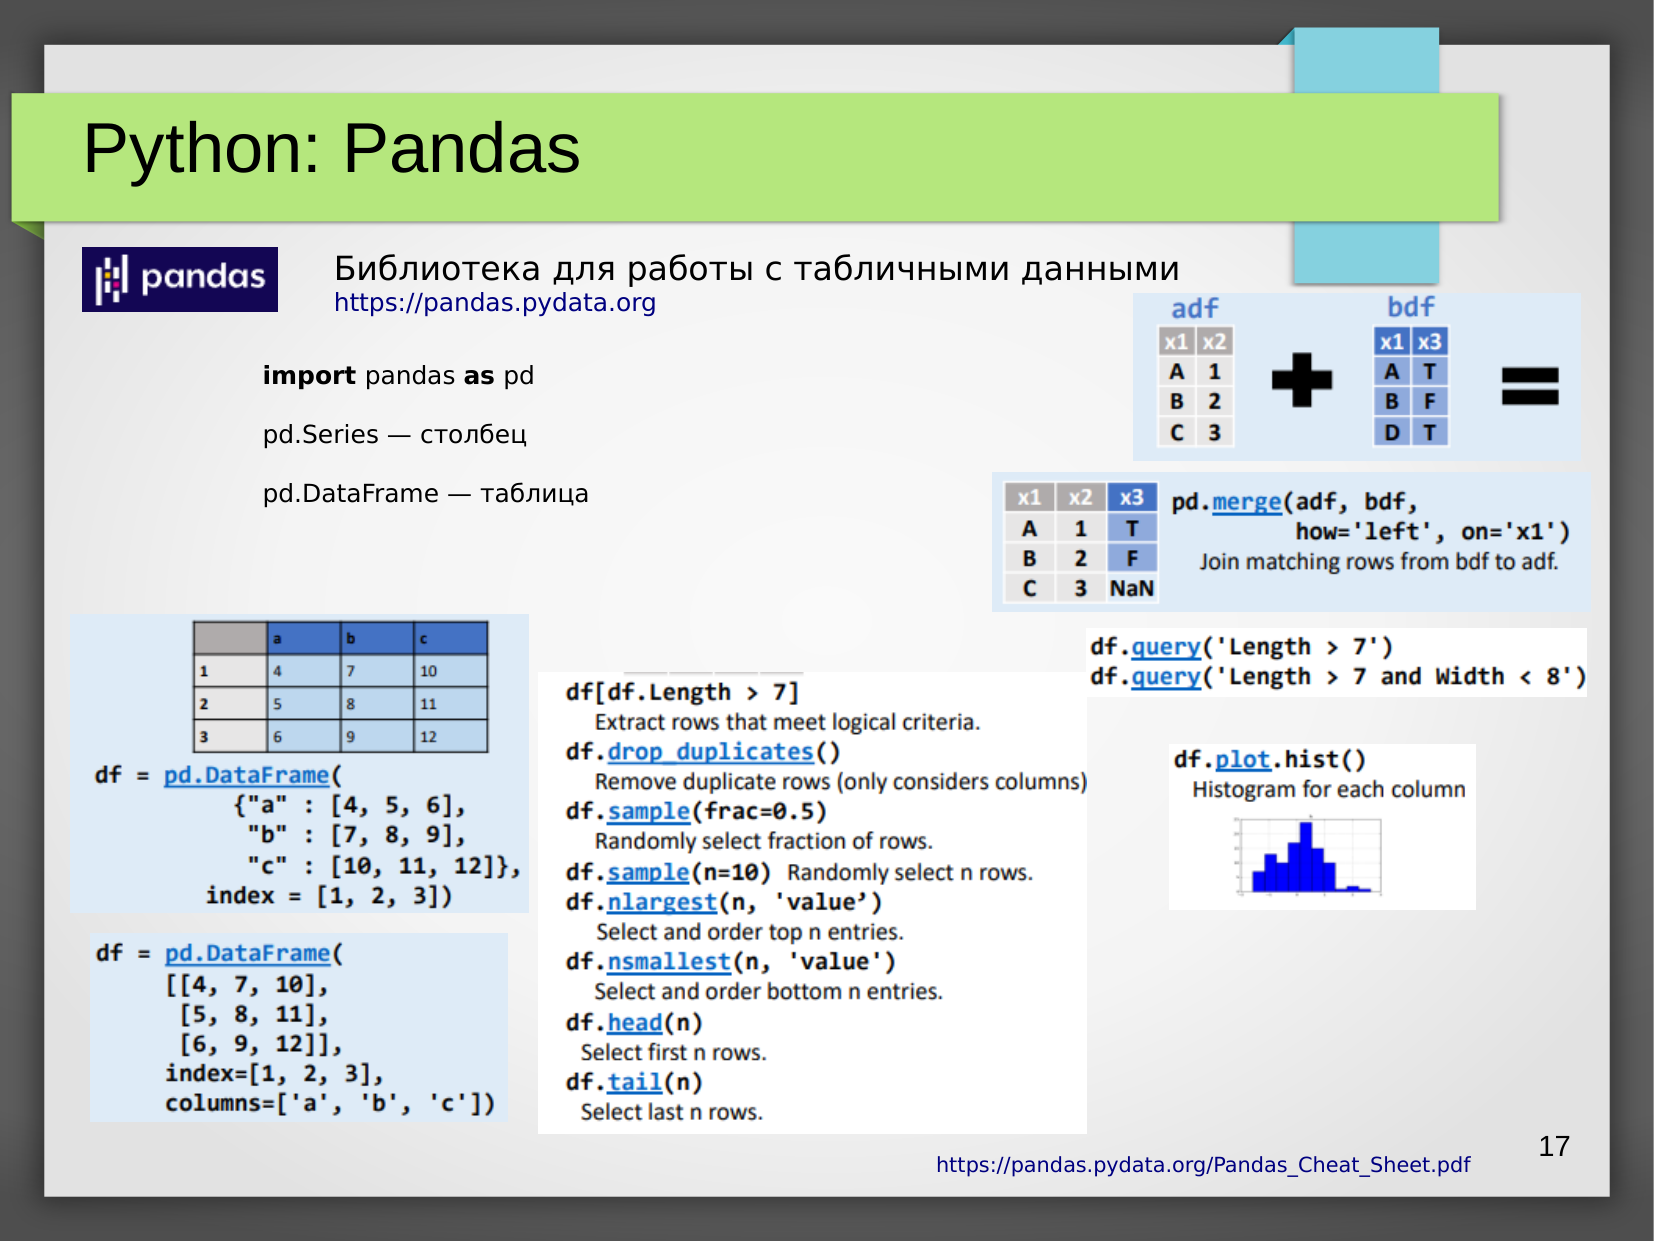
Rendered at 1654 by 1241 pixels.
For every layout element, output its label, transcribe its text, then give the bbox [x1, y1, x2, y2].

text_box https://pandas.pydata.org/Pandas_Cheat_Sheet.pdf [921, 1145, 1572, 1185]
text_box import pandas as pd pd.Series — столбец pd.DataFrame — таблица [248, 354, 945, 587]
title Python: Pandas [82, 106, 1264, 190]
text_box Библиотека для работы с табличными данными https://pandas.pydata.org [318, 242, 1205, 355]
picture [0, 0, 1654, 1241]
